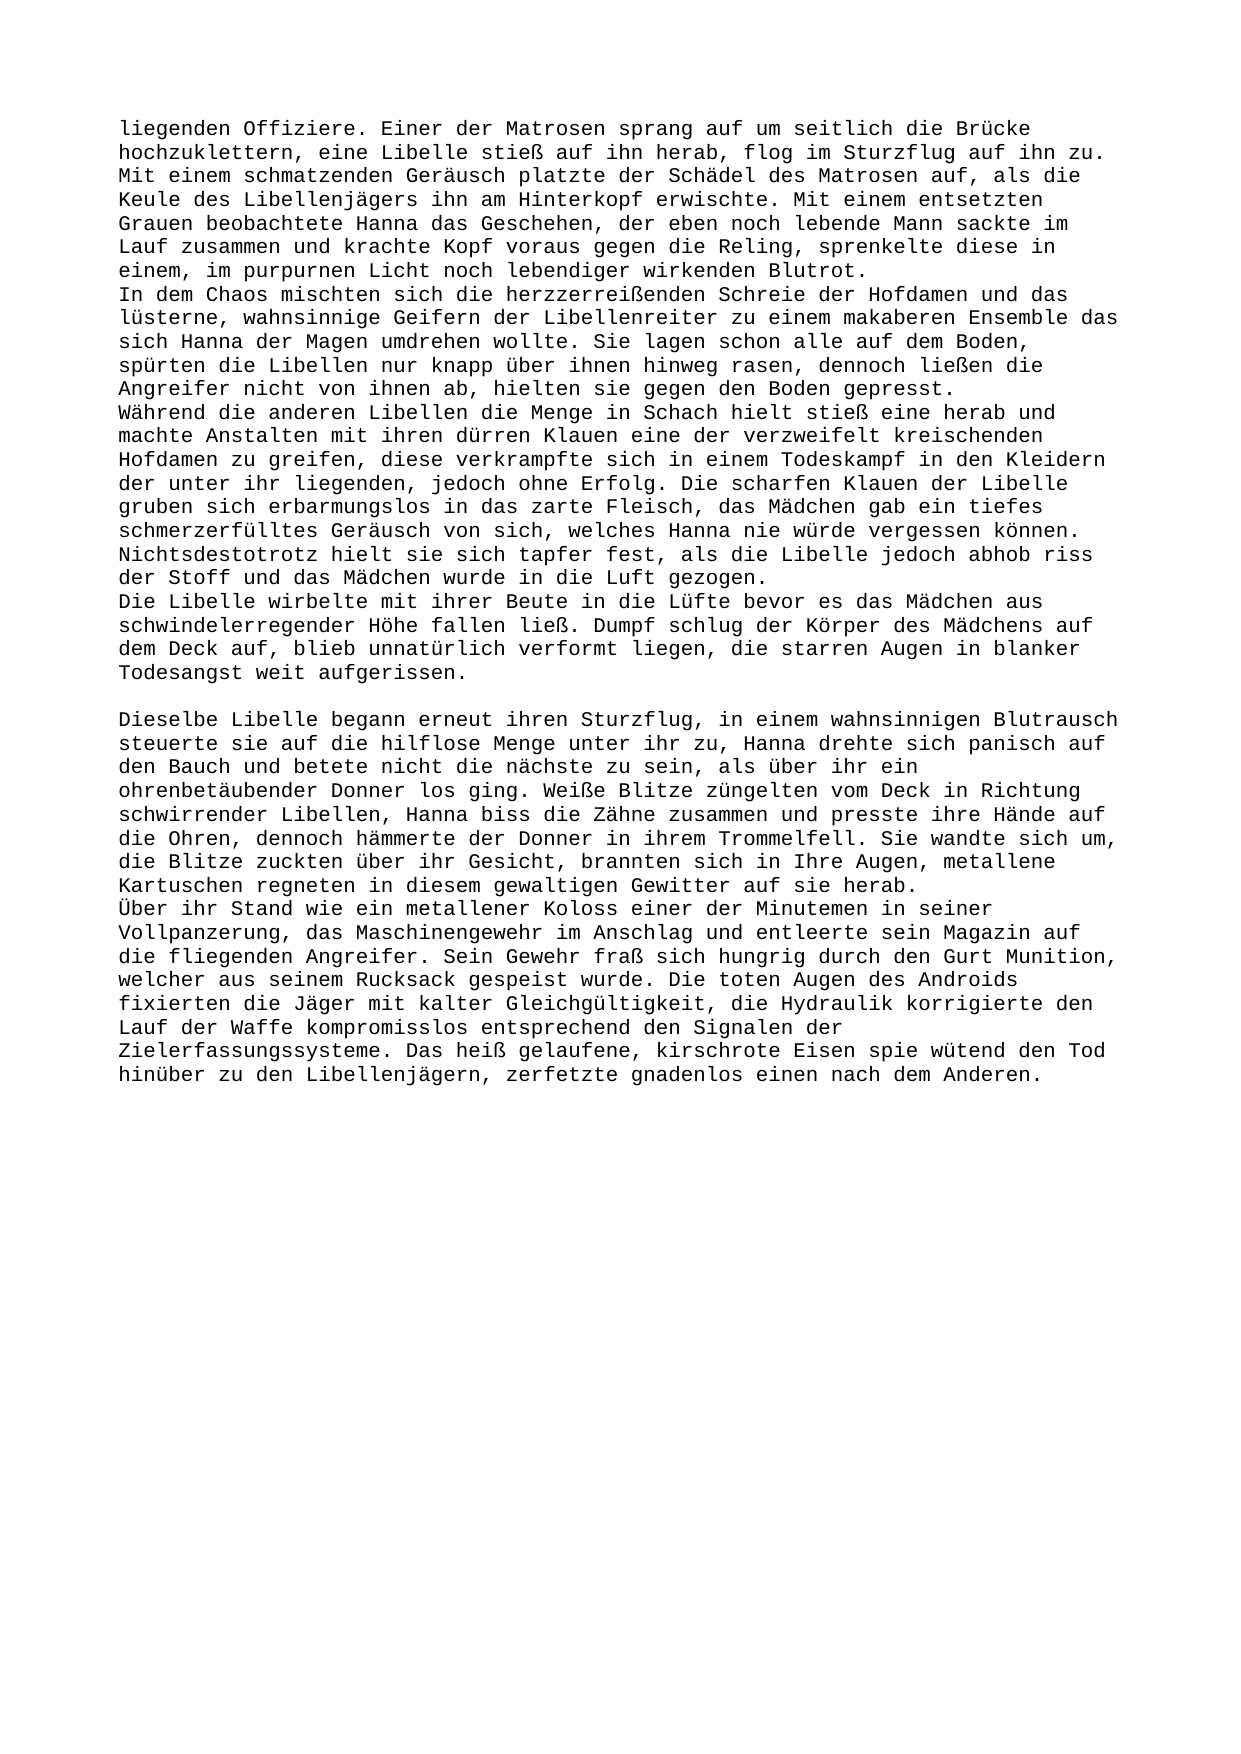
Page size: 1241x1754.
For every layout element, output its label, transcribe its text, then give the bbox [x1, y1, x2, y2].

text Die Libelle wirbelte mit ihrer Beute in die Lüfte bevor es das Mädchen aus schwindelerregender Höhe fallen ließ. Dumpf schlug der Körper des Mädchens auf dem Deck auf, blieb unnatürlich verformt liegen, die starren Augen in blanker Todesangst weit aufgerissen. [118, 591, 1122, 686]
text Dieselbe Libelle begann erneut ihren Sturzflug, in einem wahnsinnigen Blutrausch steuerte sie auf die hilflose Menge unter ihr zu, Hanna drehte sich panisch auf den Bauch und betete nicht die nächste zu sein, als über ihr ein ohrenbetäubender Donner los ging. Weiße Blitze züngelten vom Deck in Richtung schwirrender Libellen, Hanna biss die Zähne zusammen und presste ihre Hände auf die Ohren, dennoch hämmerte der Donner in ihrem Trommelfell. Sie wandte sich um, die Blitze zuckten über ihr Gesicht, brannten sich in Ihre Augen, metallene Kartuschen regneten in diesem gewaltigen Gewitter auf sie herab. [118, 709, 1122, 898]
text liegenden Offiziere. Einer der Matrosen sprang auf um seitlich die Brücke hochzuklettern, eine Libelle stieß auf ihn herab, flog im Sturzflug auf ihn zu. Mit einem schmatzenden Geräusch platzte der Schädel des Matrosen auf, als die Keule des Libellenjägers ihn am Hinterkopf erwischte. Mit einem entsetzten Grauen beobachtete Hanna das Geschehen, der eben noch lebende Mann sackte im Lauf zusammen und krachte Kopf voraus gegen die Reling, sprenkelte diese in einem, im purpurnen Licht noch lebendiger wirkenden Blutrot. [118, 118, 1122, 284]
text In dem Chaos mischten sich die herzzerreißenden Schreie der Hofdamen und das lüsterne, wahnsinnige Geifern der Libellenreiter zu einem makaberen Ensemble das sich Hanna der Magen umdrehen wollte. Sie lagen schon alle auf dem Boden, spürten die Libellen nur knapp über ihnen hinweg rasen, dennoch ließen die Angreifer nicht von ihnen ab, hielten sie gegen den Boden gepresst. [118, 284, 1122, 402]
text Über ihr Stand wie ein metallener Koloss einer der Minutemen in seiner Vollpanzerung, das Maschinengewehr im Anschlag und entleerte sein Magazin auf die fliegenden Angreifer. Sein Gewehr fraß sich hungrig durch den Gurt Munition, welcher aus seinem Rucksack gespeist wurde. Die toten Augen des Androids fixierten die Jäger mit kalter Gleichgültigkeit, die Hydraulik korrigierte den Lauf der Waffe kompromisslos entsprechend den Signalen der Zielerfassungssysteme. Das heiß gelaufene, kirschrote Eisen spie wütend den Tod hinüber zu den Libellenjägern, zerfetzte gnadenlos einen nach dem Anderen. [118, 898, 1122, 1088]
text Während die anderen Libellen die Menge in Schach hielt stieß eine herab und machte Anstalten mit ihren dürren Klauen eine der verzweifelt kreischenden Hofdamen zu greifen, diese verkrampfte sich in einem Todeskampf in den Kleidern der unter ihr liegenden, jedoch ohne Erfolg. Die scharfen Klauen der Libelle gruben sich erbarmungslos in das zarte Fleisch, das Mädchen gab ein tiefes schmerzerfülltes Geräusch von sich, welches Hanna nie würde vergessen können. Nichtsdestotrotz hielt sie sich tapfer fest, als die Libelle jedoch abhob riss der Stoff und das Mädchen wurde in die Luft gezogen. [118, 402, 1122, 591]
